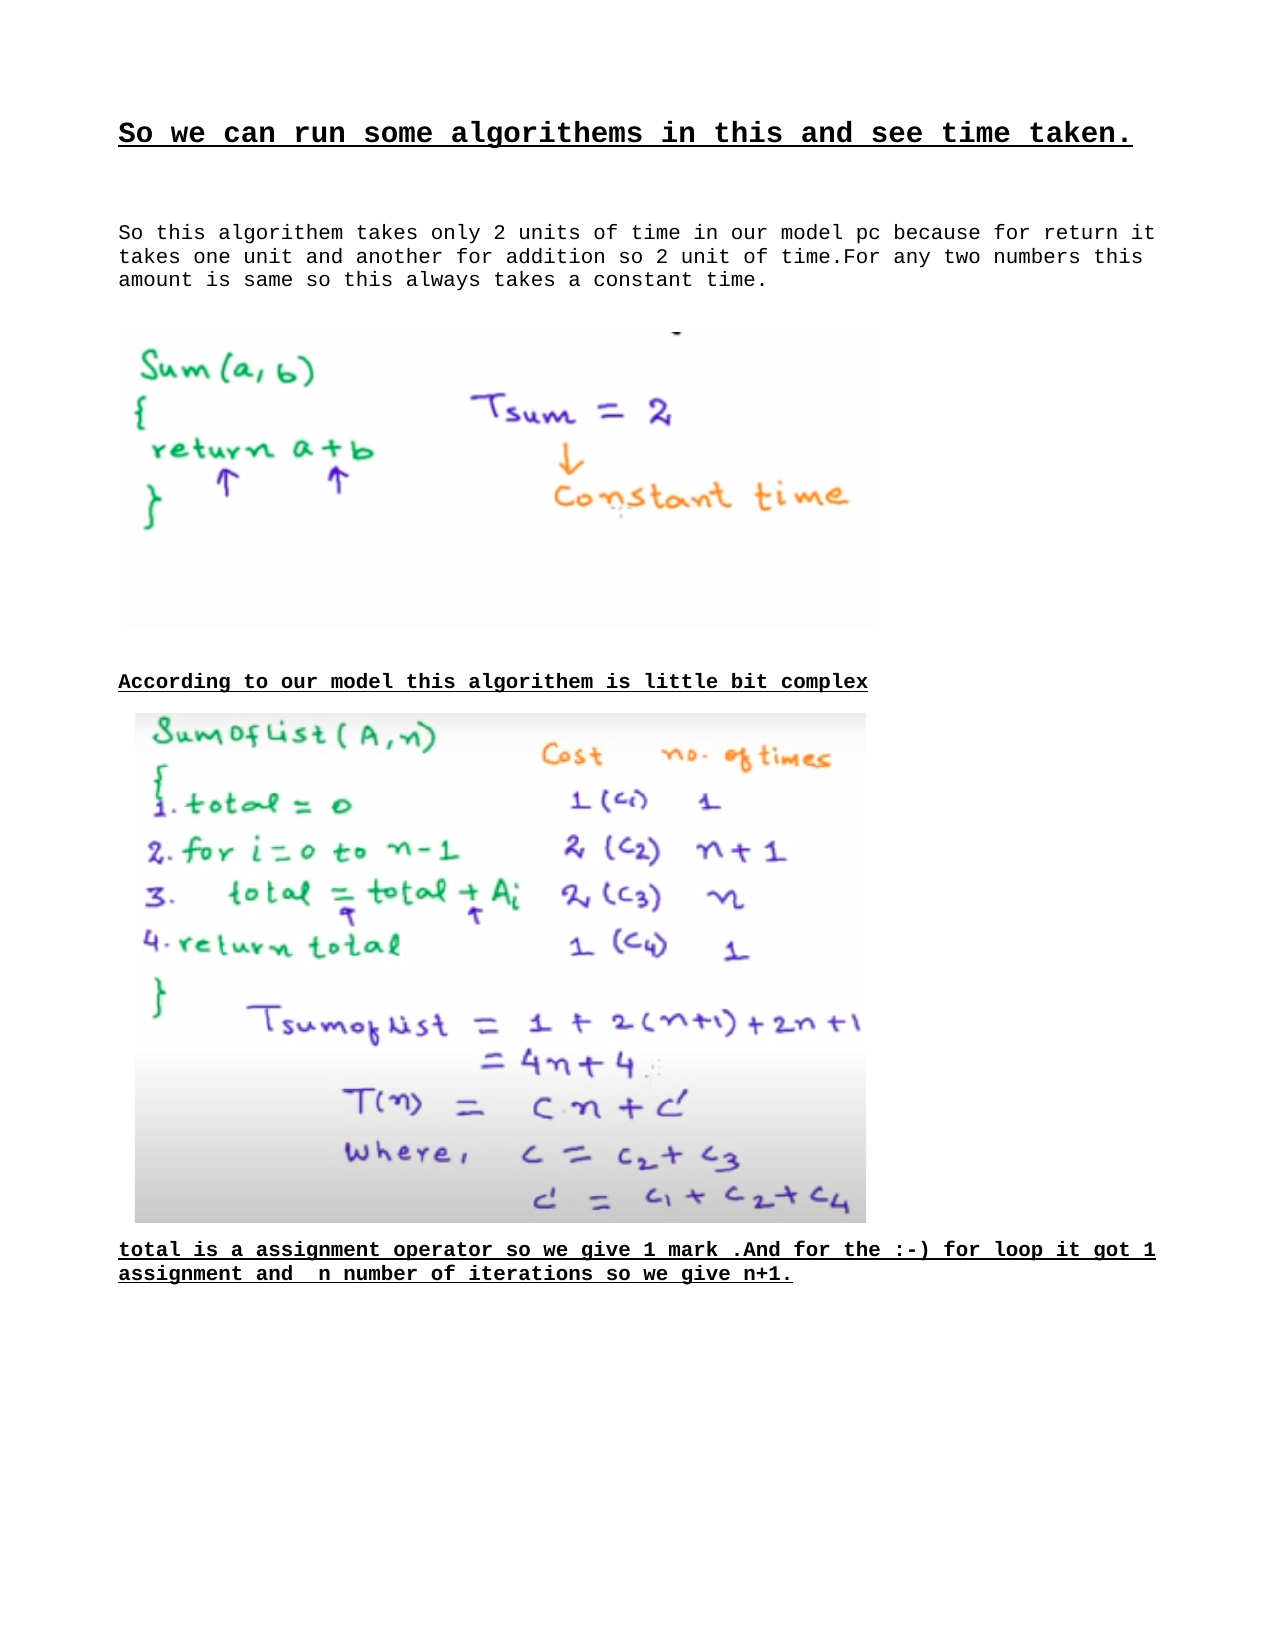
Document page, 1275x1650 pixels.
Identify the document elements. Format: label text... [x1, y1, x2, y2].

text According to our model this algorithem is little bit complex [118, 671, 1157, 695]
text So this algorithem takes only 2 units of time in our model pc because for return it takes one unit and another for addition so 2 unit of time.For any two numbers this amount is same so this always takes a constant time. [118, 222, 1157, 293]
picture [134, 713, 867, 1223]
picture [121, 332, 880, 628]
text total is a assignment operator so we give 1 mark .And for the :-) for loop it got 1 assignment and n number of iterations so we give n+1. [118, 1239, 1157, 1286]
text So we can run some algorithems in this and see time taken. [118, 118, 1157, 151]
